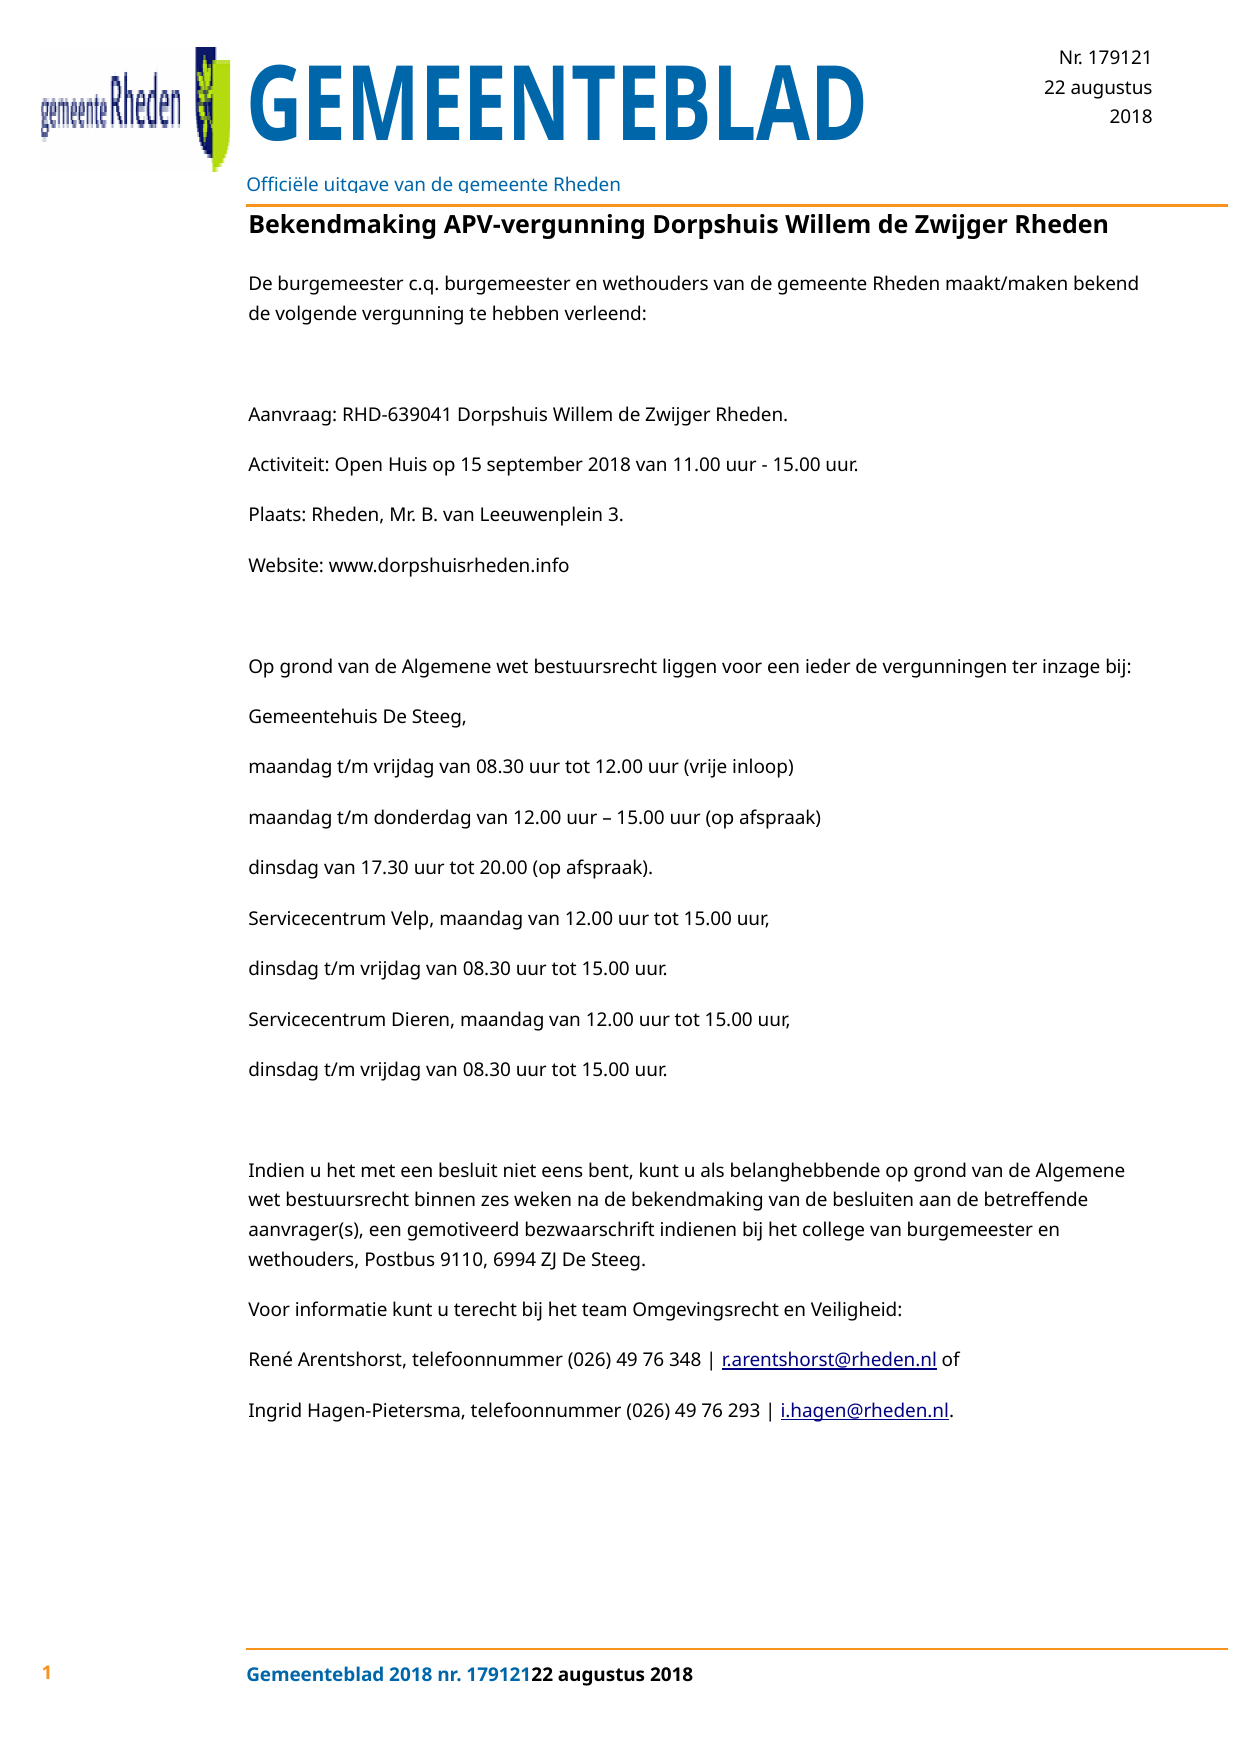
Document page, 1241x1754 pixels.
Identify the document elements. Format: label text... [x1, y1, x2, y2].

text Gemeentehuis De Steeg, [248, 703, 1152, 729]
text Website: www.dorpshuisrheden.info [248, 552, 1152, 578]
text Aanvraag: RHD-639041 Dorpshuis Willem de Zwijger Rheden. [248, 401, 1152, 426]
text Servicecentrum Dieren, maandag van 12.00 uur tot 15.00 uur, [248, 1006, 1152, 1031]
text De burgemeester c.q. burgemeester en wethouders van de gemeente Rheden maakt/maken bekend de volgende vergunning te hebben verleend: [248, 270, 1152, 326]
text Activiteit: Open Huis op 15 september 2018 van 11.00 uur - 15.00 uur. [248, 451, 1152, 477]
text Bekendmaking APV-vergunning Dorpshuis Willem de Zwijger Rheden [248, 207, 1152, 241]
text Servicecentrum Velp, maandag van 12.00 uur tot 15.00 uur, [248, 905, 1152, 931]
text René Arentshorst, telefoonnummer (026) 49 76 348 | r.arentshorst@rheden.nl of [248, 1347, 1152, 1372]
text Plaats: Rheden, Mr. B. van Leeuwenplein 3. [248, 502, 1152, 527]
text Ingrid Hagen-Pietersma, telefoonnummer (026) 49 76 293 | i.hagen@rheden.nl. [248, 1397, 1152, 1423]
text Voor informatie kunt u terecht bij het team Omgevingsrecht en Veiligheid: [248, 1296, 1152, 1322]
picture [41, 47, 231, 172]
text dinsdag van 17.30 uur tot 20.00 (op afspraak). [248, 854, 1152, 880]
text maandag t/m donderdag van 12.00 uur – 15.00 uur (op afspraak) [248, 804, 1152, 830]
text dinsdag t/m vrijdag van 08.30 uur tot 15.00 uur. [248, 955, 1152, 981]
text dinsdag t/m vrijdag van 08.30 uur tot 15.00 uur. [248, 1056, 1152, 1082]
text Indien u het met een besluit niet eens bent, kunt u als belanghebbende op grond van de Algemene wet bestuursrecht binnen zes weken na de bekendmaking van de besluiten aan de betreffende aanvrager(s), een gemotiveerd bezwaarschrift indienen bij het college van burgemeester en wethouders, Postbus 9110, 6994 ZJ De Steeg. [248, 1157, 1152, 1271]
text maandag t/m vrijdag van 08.30 uur tot 12.00 uur (vrije inloop) [248, 754, 1152, 779]
text Op grond van de Algemene wet bestuursrecht liggen voor een ieder de vergunningen ter inzage bij: [248, 653, 1152, 678]
